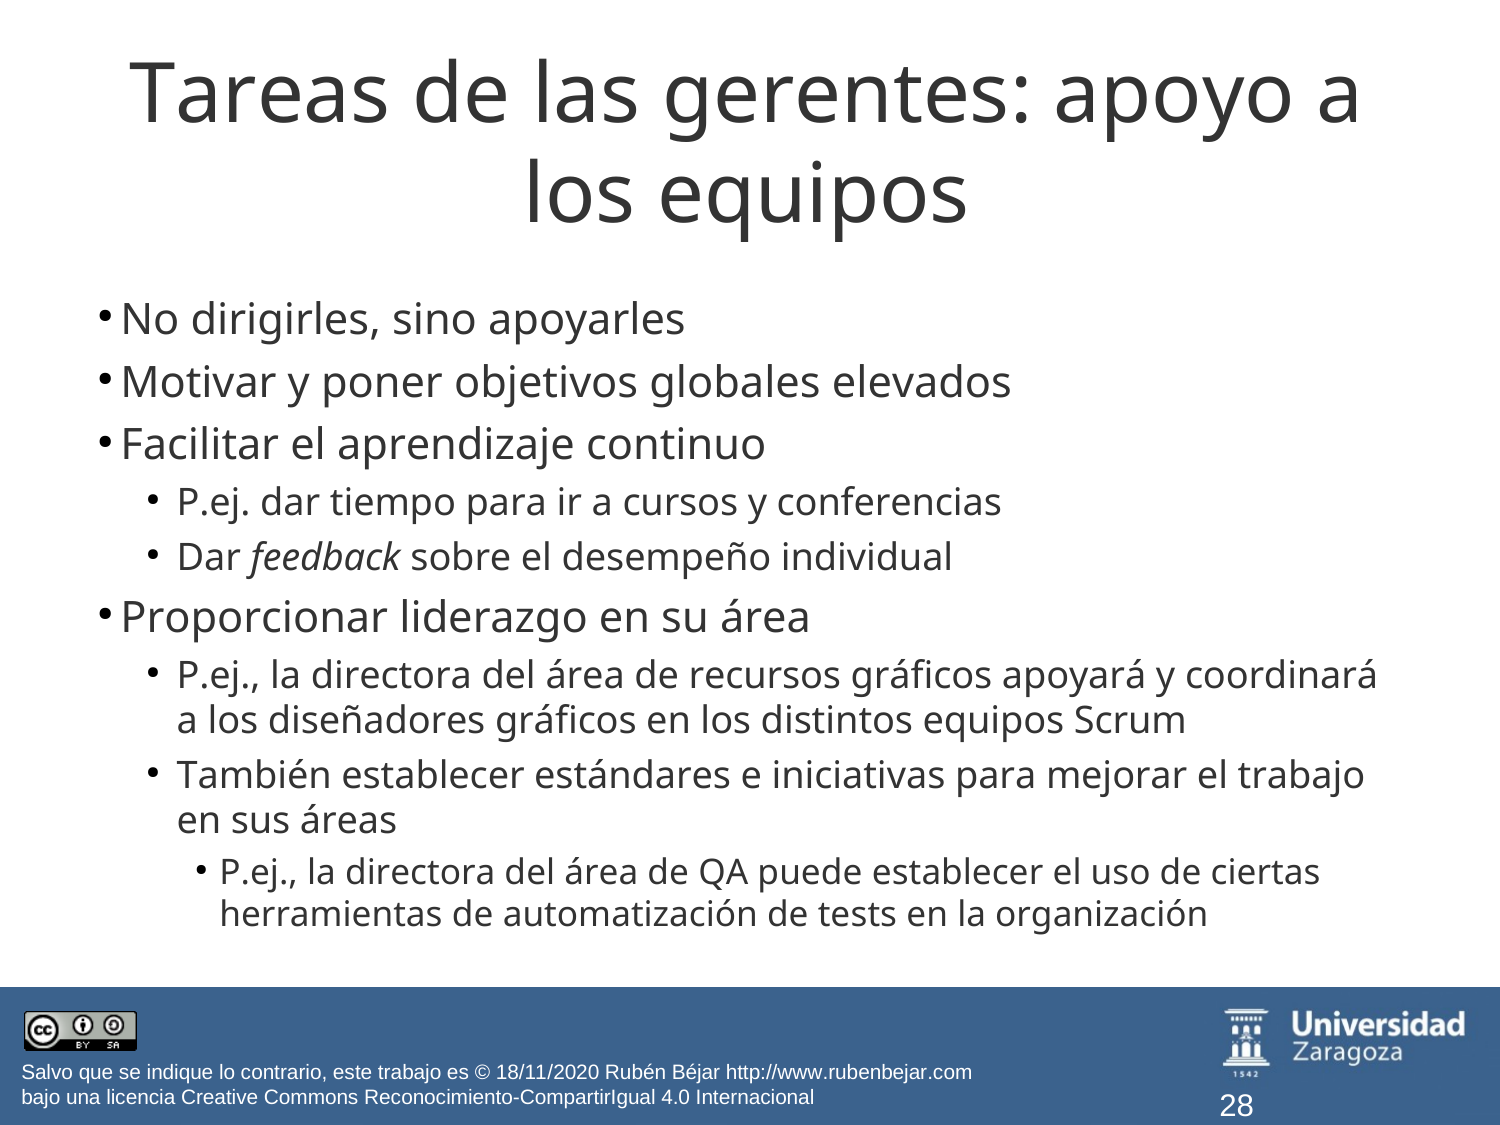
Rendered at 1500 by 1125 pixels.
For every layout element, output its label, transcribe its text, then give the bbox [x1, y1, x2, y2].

title Tareas de las gerentes: apoyo a los equipos [74, 20, 1420, 257]
picture [0, 987, 1500, 1125]
list No dirigirles, sino apoyarles Motivar y poner objetivos globales elevados Facilitar el aprendizaje continuo P.ej. dar tiempo para ir a cursos y conferencias Dar feedback sobre el desempeño individual Proporcionar liderazgo en su área P.ej., la directora del área de recursos gráficos apoyará y coordinará a los diseñadores gráficos en los distintos equipos Scrum También establecer estándares e iniciativas para mejorar el trabajo en sus áreas P.ej., la directora del área de QA puede establecer el uso de ciertas herramientas de automatización de tests en la organización [82, 283, 1418, 957]
